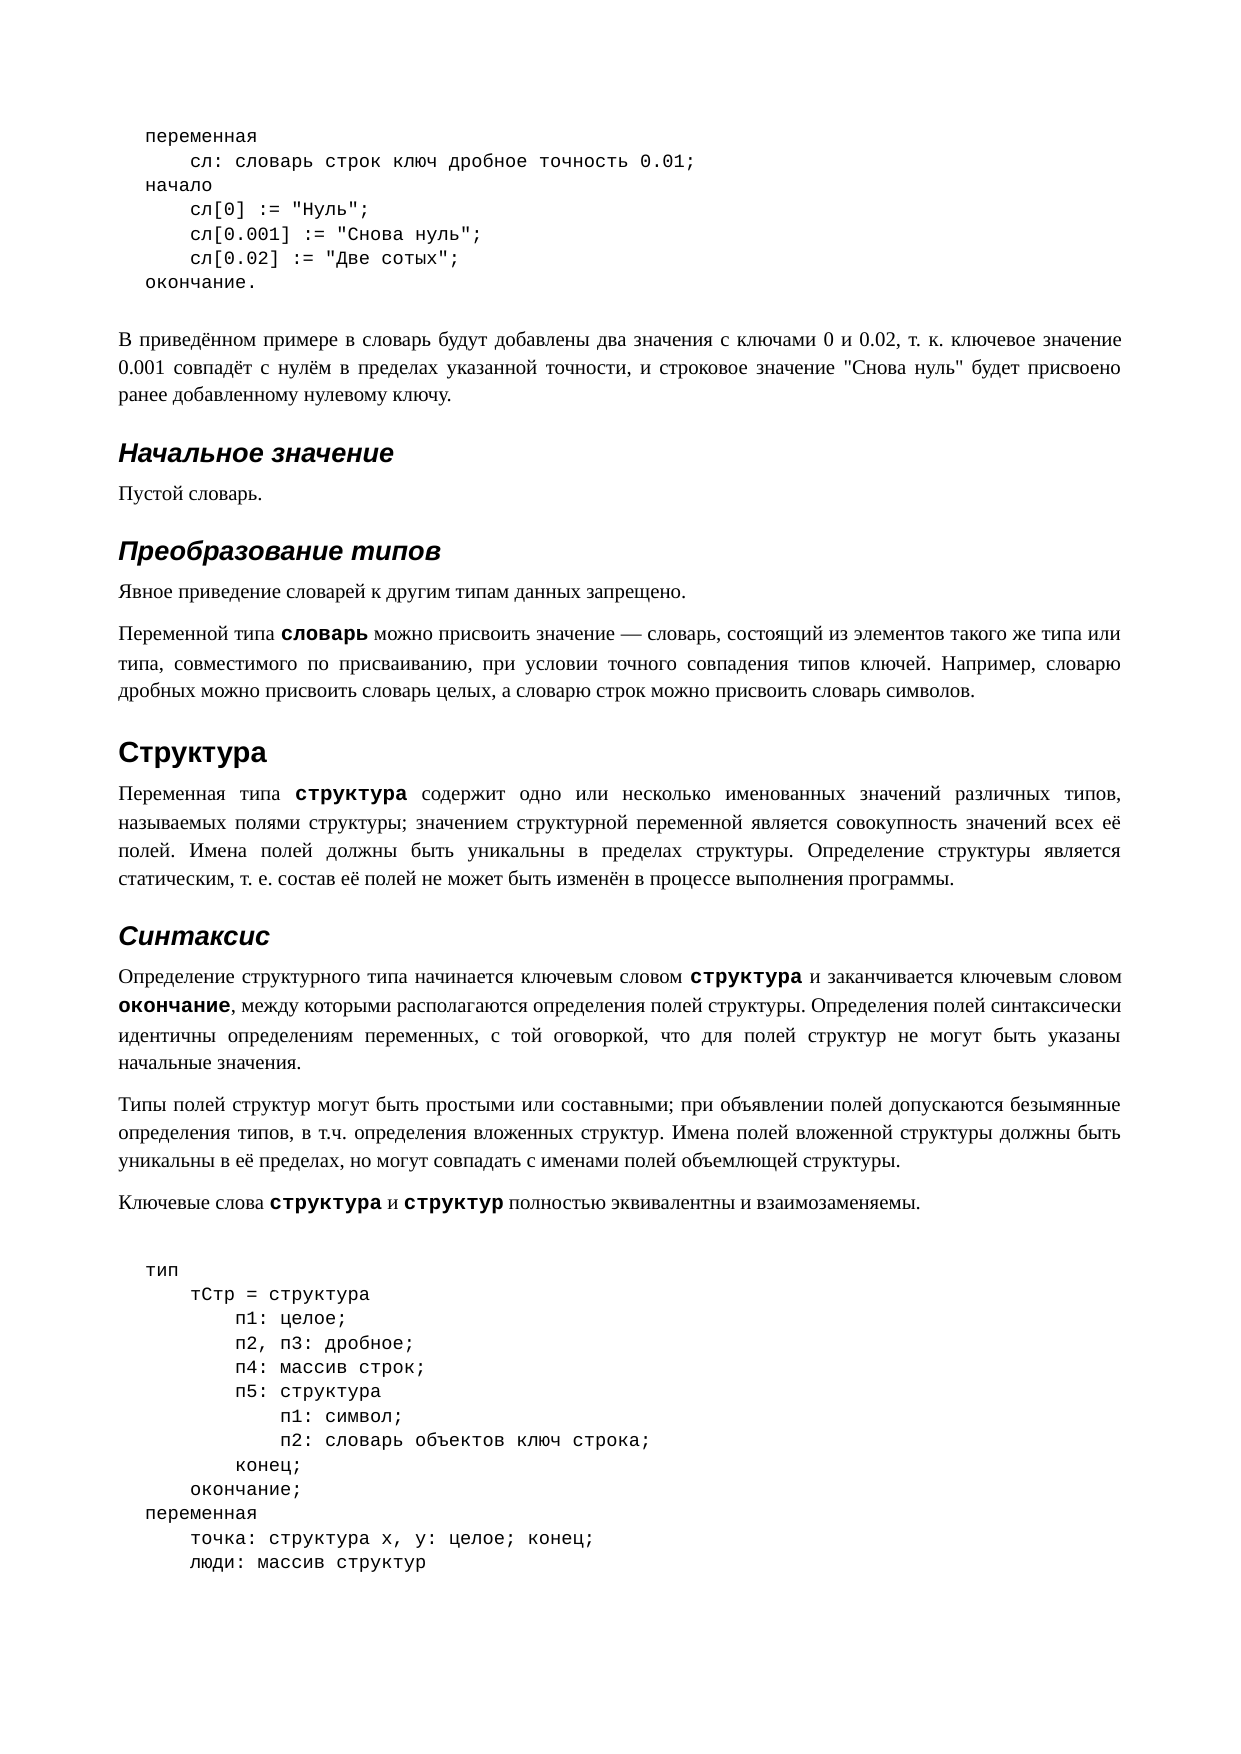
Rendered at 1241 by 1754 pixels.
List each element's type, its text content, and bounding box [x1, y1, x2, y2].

text Переменной типа словарь можно присвоить значение — словарь, состоящий из элементов такого же типа или типа, совместимого по присваиванию, при условии точного совпадения типов ключей. Например, словарю дробных можно присвоить словарь целых, а словарю строк можно присвоить словарь символов. [118, 621, 1122, 702]
subtitle Синтаксис [118, 920, 1122, 951]
subtitle Преобразование типов [118, 535, 1122, 567]
text Типы полей структур могут быть простыми или составными; при объявлении полей допускаются безымянные определения типов, в т.ч. определения вложенных структур. Имена полей вложенной структуры должны быть уникальны в её пределах, но могут совпадать с именами полей объемлющей структуры. [118, 1092, 1122, 1172]
subtitle Структура [118, 735, 1122, 768]
text Ключевые слова структура и структур полностью эквивалентны и взаимозаменяемы. [118, 1190, 1122, 1215]
text В приведённом примере в словарь будут добавлены два значения с ключами 0 и 0.02, т. к. ключевое значение 0.001 совпадёт с нулём в пределах указанной точности, и строковое значение "Снова нуль" будет присвоено ранее добавленному нулевому ключу. [118, 327, 1122, 406]
text тип тСтр = структура п1: целое; п2, п3: дробное; п4: массив строк; п5: структура п1: символ; п2: словарь объектов ключ строка; конец; окончание; переменная точка: структура х, у: целое; конец; люди: массив структур [136, 1252, 1104, 1583]
text переменная сл: словарь строк ключ дробное точность 0.01; начало сл[0] := "Нуль"; сл[0.001] := "Снова нуль"; сл[0.02] := "Две сотых"; окончание. [136, 118, 1104, 303]
text Пустой словарь. [118, 481, 1122, 505]
text Определение структурного типа начинается ключевым словом структура и заканчивается ключевым словом окончание, между которыми располагаются определения полей структуры. Определения полей синтаксически идентичны определениям переменных, с той оговоркой, что для полей структур не могут быть указаны начальные значения. [118, 964, 1122, 1074]
subtitle Начальное значение [118, 437, 1122, 468]
text Явное приведение словарей к другим типам данных запрещено. [118, 579, 1122, 603]
text Переменная типа структура содержит одно или несколько именованных значений различных типов, называемых полями структуры; значением структурной переменной является совокупность значений всех её полей. Имена полей должны быть уникальны в пределах структуры. Определение структуры является статическим, т. е. состав её полей не может быть изменён в процессе выполнения программы. [118, 781, 1122, 889]
